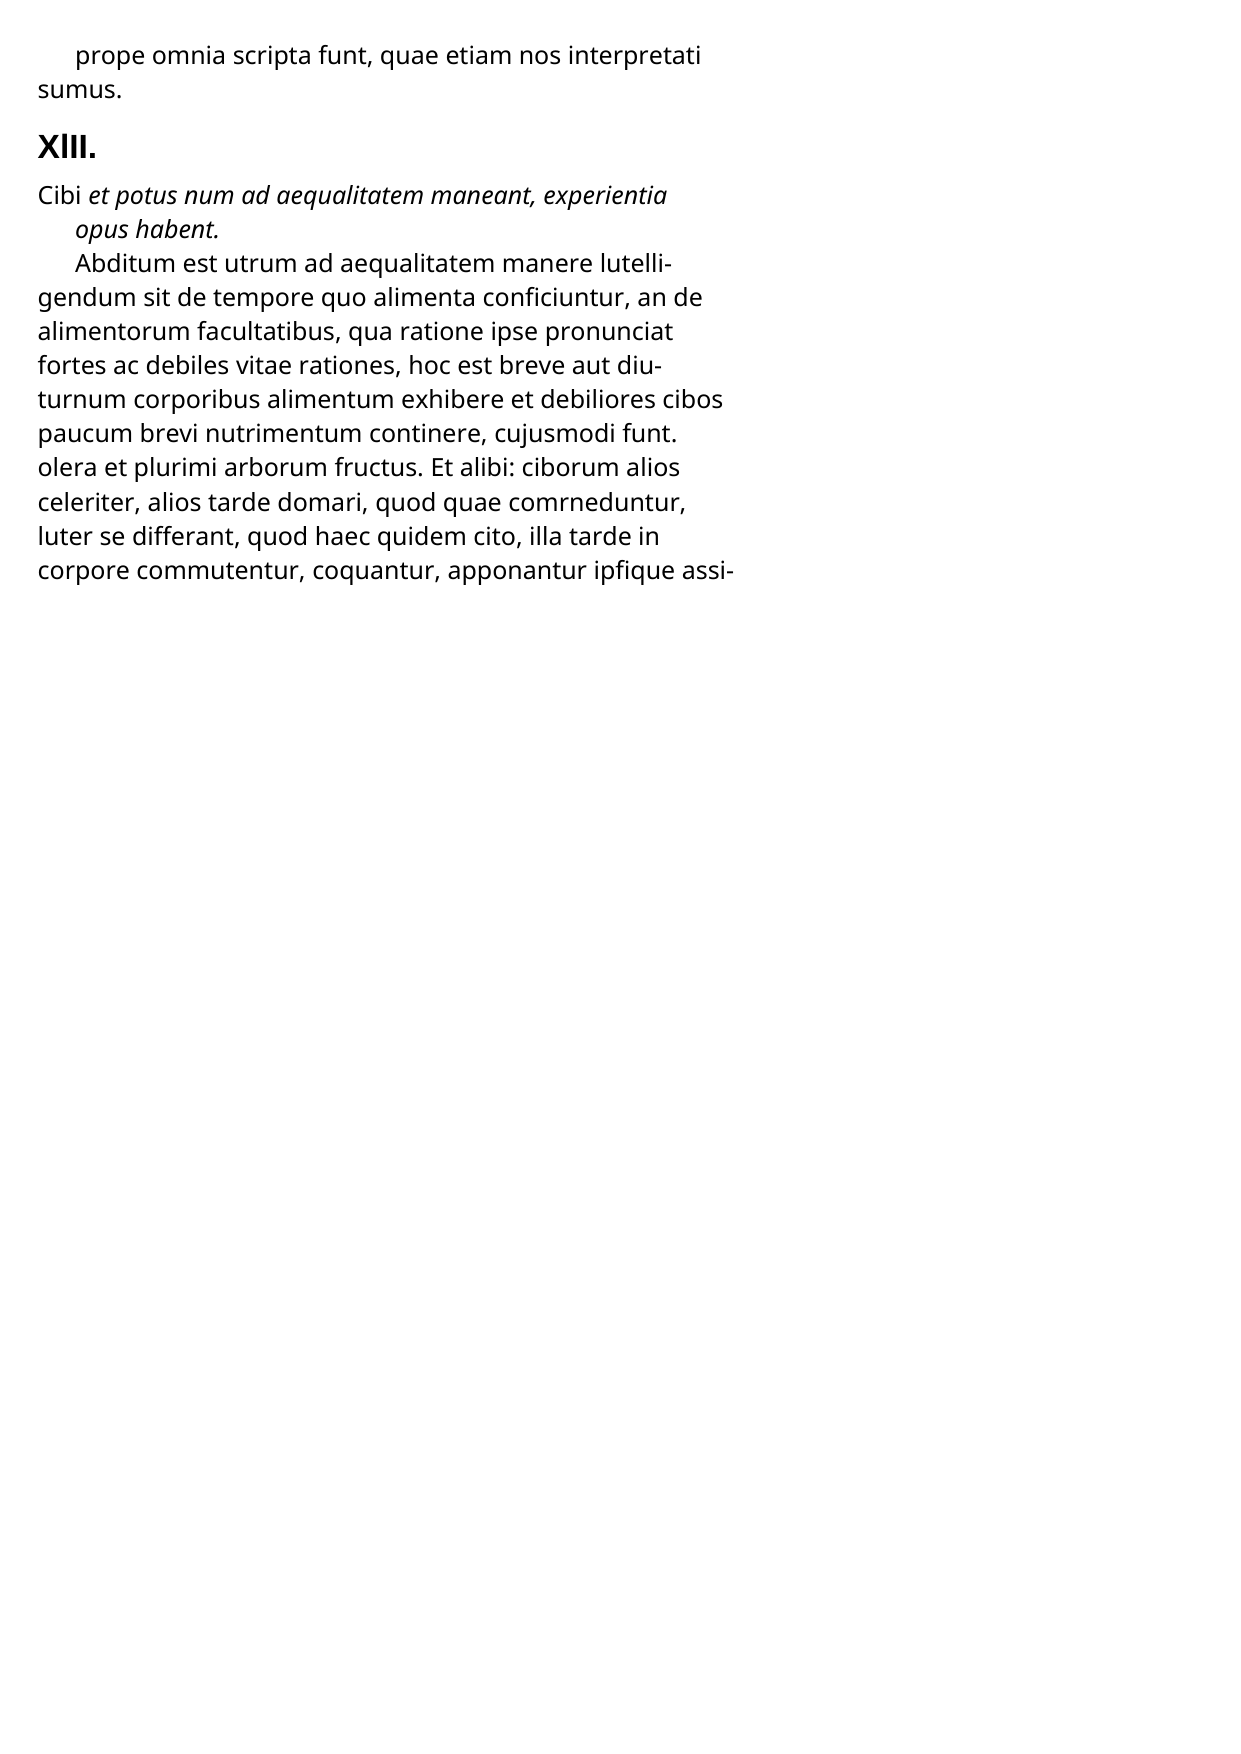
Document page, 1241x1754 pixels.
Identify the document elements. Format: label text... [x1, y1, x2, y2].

text Cibi et potus num ad aequalitatem maneant, experientia opus habent. [37, 178, 1203, 246]
text Abditum est utrum ad aequalitatem manere lutelli- gendum sit de tempore quo alimenta conficiuntur, an de alimentorum facultatibus, qua ratione ipse pronunciat fortes ac debiles vitae rationes, hoc est breve aut diu- turnum corporibus alimentum exhibere et debiliores cibos paucum brevi nutrimentum continere, cujusmodi funt. olera et plurimi arborum fructus. Et alibi: ciborum alios celeriter, alios tarde domari, quod quae comrneduntur, luter se differant, quod haec quidem cito, illa tarde in corpore commutentur, coquantur, apponantur ipfique assi- [37, 246, 1203, 586]
subtitle XlII. [37, 126, 1203, 165]
text prope omnia scripta funt, quae etiam nos interpretati sumus. [37, 37, 1203, 106]
